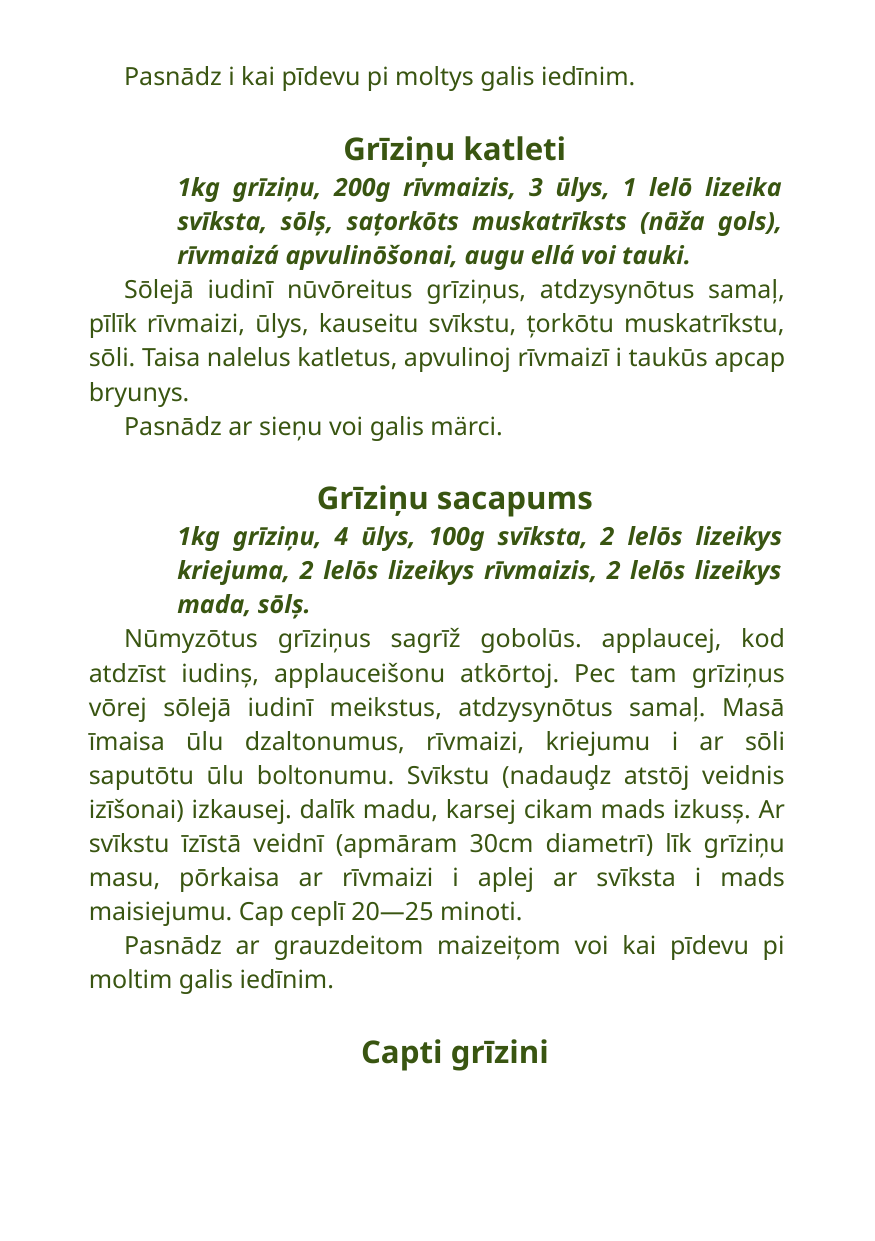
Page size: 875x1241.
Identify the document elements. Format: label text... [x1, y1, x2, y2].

text Grīziņu katleti [88, 127, 786, 170]
text Grīziņu sacapums [88, 476, 786, 519]
text 1kg grīziņu, 4 ūlys, 100g svīksta, 2 lelōs lizeikys kriejuma, 2 lelōs lizeikys rīvmaizis, 2 lelōs lizeikys mada, sōlș. [177, 519, 786, 621]
text 1kg grīziņu, 200g rīvmaizis, 3 ūlys, 1 lelō lizeika svīksta, sōlș, sațorkōts muskatrīksts (nāža gols), rīvmaizá apvulinōšonai, augu ellá voi tauki. [177, 170, 786, 272]
text Sōlejā iudinī nūvōreitus grīziņus, atdzysynōtus samaļ, pīlīk rīvmaizi, ūlys, kauseitu svīkstu, țorkōtu muskatrīkstu, sōli. Taisa nalelus katletus, apvulinoj rīvmaizī i taukūs apcap bryunys. [88, 272, 786, 408]
text Pasnādz ar grauzdeitom maizeițom voi kai pīdevu pi moltim galis iedīnim. [88, 928, 786, 996]
text Pasnādz ar sieņu voi galis märci. [88, 408, 786, 442]
text Pasnādz i kai pīdevu pi moltys galis iedīnim. [88, 59, 786, 93]
text Nūmyzōtus grīziņus sagrīž gobolūs. applaucej, kod atdzīst iudinș, applauceišonu atkōrtoj. Pec tam grīziņus vōrej sōlejā iudinī meikstus, atdzysynōtus samaļ. Masā īmaisa ūlu dzaltonumus, rīvmaizi, kriejumu i ar sōli saputōtu ūlu boltonumu. Svīkstu (nadauḑz atstōj veidnis izīšonai) izkausej. dalīk madu, karsej cikam mads izkusș. Ar svīkstu īzīstā veidnī (apmāram 30cm diametrī) līk grīziņu masu, pōrkaisa ar rīvmaizi i aplej ar svīksta i mads maisiejumu. Cap ceplī 20—25 minoti. [88, 621, 786, 928]
text Capti grīzini [88, 1030, 786, 1072]
